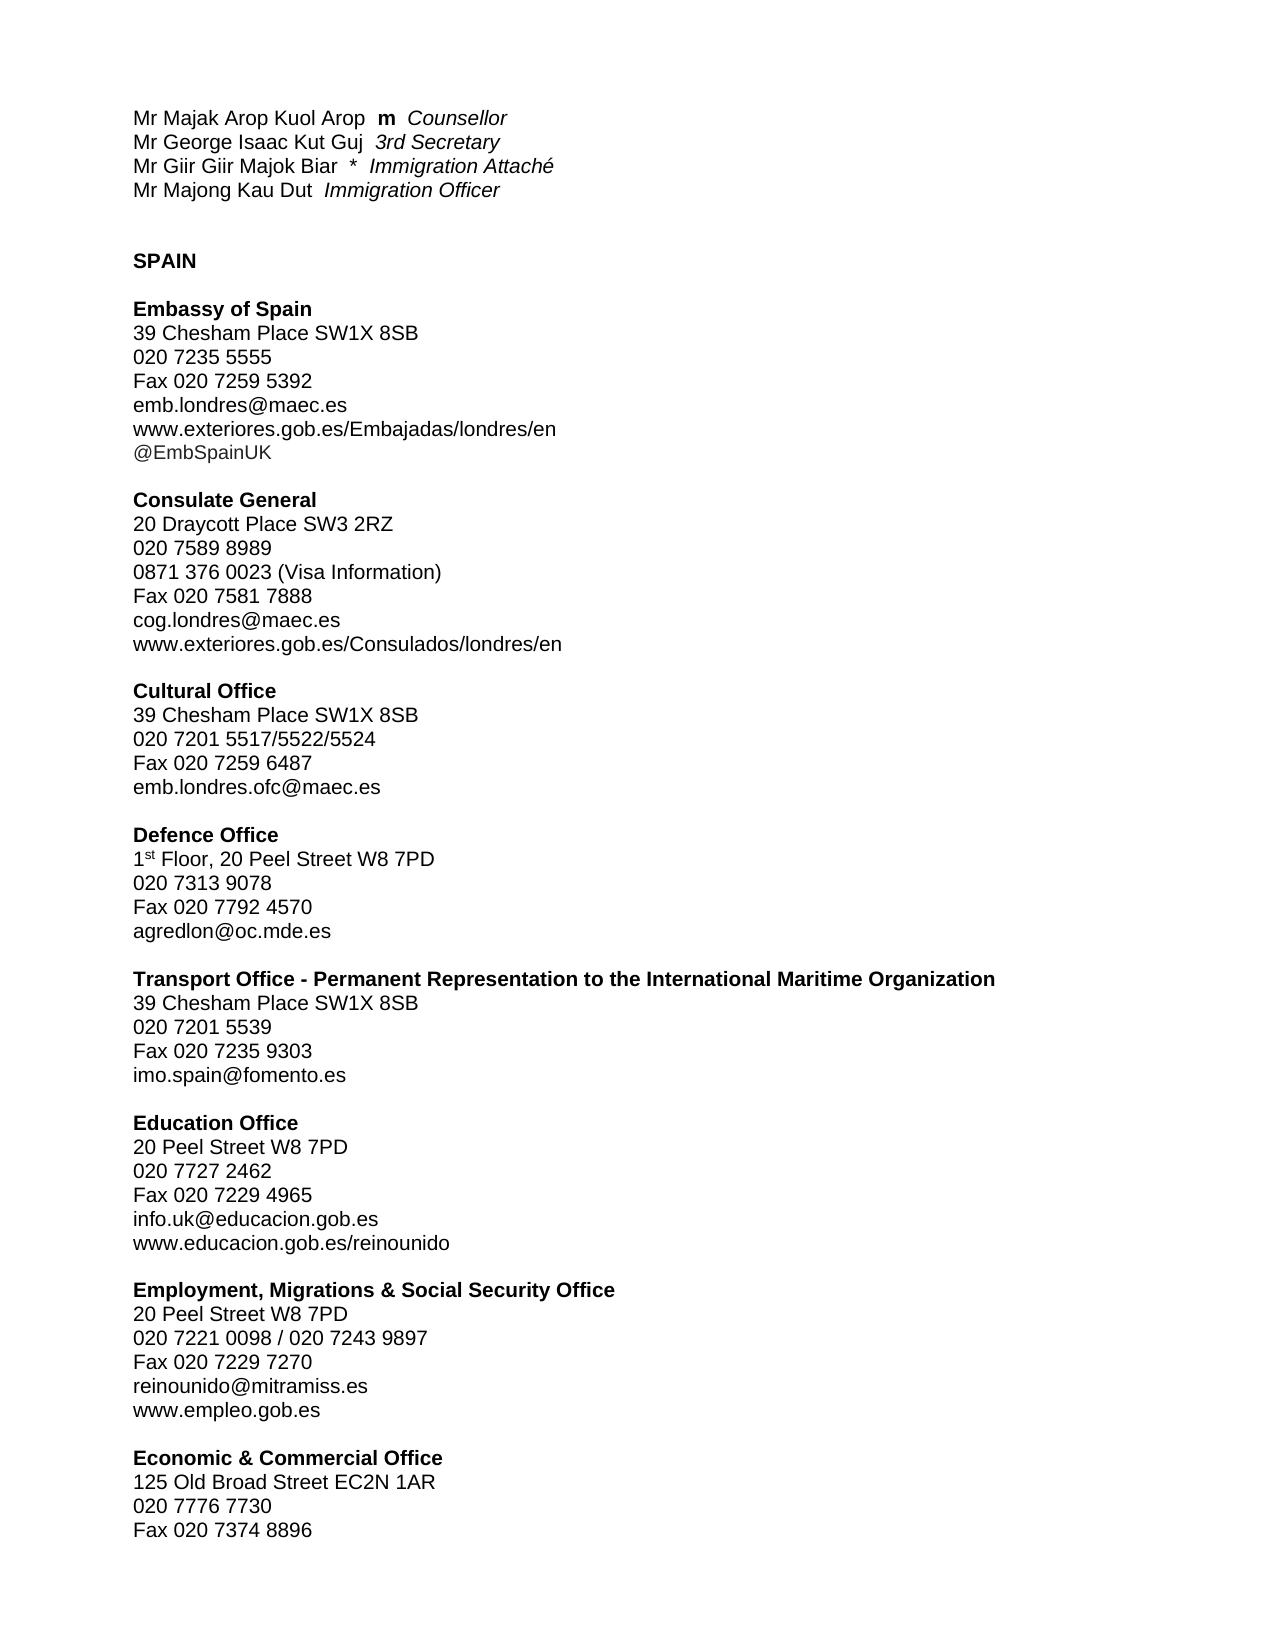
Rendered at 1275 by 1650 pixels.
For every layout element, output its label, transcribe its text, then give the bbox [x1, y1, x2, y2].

text agredlon@oc.mde.es [133, 919, 1181, 943]
text 39 Chesham Place SW1X 8SB [133, 703, 1181, 727]
text cog.londres@maec.es [133, 607, 1181, 631]
text Transport Office - Permanent Representation to the International Maritime Organization [133, 967, 1181, 991]
text Fax 020 7259 5392 [133, 369, 1181, 393]
text reinounido@mitramiss.es [133, 1374, 1181, 1398]
text 39 Chesham Place SW1X 8SB [133, 991, 1181, 1015]
text Mr George Isaac Kut Guj 3rd Secretary [133, 129, 1181, 153]
text imo.spain@fomento.es [133, 1063, 1181, 1087]
text 020 7235 5555 [133, 345, 1181, 369]
text www.exteriores.gob.es/Embajadas/londres/en [133, 417, 1181, 441]
text 020 7201 5539 [133, 1015, 1181, 1039]
text emb.londres.ofc@maec.es [133, 775, 1181, 799]
text Fax 020 7235 9303 [133, 1039, 1181, 1063]
text Embassy of Spain [133, 297, 1181, 321]
text Mr Majak Arop Kuol Arop m Counsellor [133, 106, 1181, 129]
text www.educacion.gob.es/reinounido [133, 1230, 1181, 1254]
text Mr Majong Kau Dut Immigration Officer [133, 177, 1181, 201]
text @EmbSpainUK [133, 441, 1181, 464]
text info.uk@educacion.gob.es [133, 1206, 1181, 1230]
text emb.londres@maec.es [133, 393, 1181, 417]
text 020 7221 0098 / 020 7243 9897 [133, 1326, 1181, 1350]
text Fax 020 7229 7270 [133, 1350, 1181, 1374]
text Fax 020 7374 8896 [133, 1518, 1181, 1542]
text Employment, Migrations & Social Security Office [133, 1278, 1181, 1302]
text Defence Office [133, 823, 1181, 847]
text Fax 020 7792 4570 [133, 895, 1181, 919]
text 1st Floor, 20 Peel Street W8 7PD [133, 847, 1181, 871]
text 20 Peel Street W8 7PD [133, 1302, 1181, 1326]
text www.empleo.gob.es [133, 1398, 1181, 1422]
text 125 Old Broad Street EC2N 1AR [133, 1470, 1181, 1494]
text Mr Giir Giir Majok Biar * Immigration Attaché [133, 153, 1181, 177]
text Consulate General [133, 488, 1181, 512]
text 39 Chesham Place SW1X 8SB [133, 321, 1181, 345]
text SPAIN [133, 249, 1181, 273]
text 0871 376 0023 (Visa Information) [133, 559, 1181, 583]
text Cultural Office [133, 679, 1181, 703]
text Economic & Commercial Office [133, 1446, 1181, 1470]
text 20 Draycott Place SW3 2RZ [133, 512, 1181, 536]
text 20 Peel Street W8 7PD [133, 1134, 1181, 1158]
text 020 7589 8989 [133, 536, 1181, 559]
text Fax 020 7259 6487 [133, 751, 1181, 775]
text 020 7201 5517/5522/5524 [133, 727, 1181, 751]
text 020 7313 9078 [133, 871, 1181, 895]
text 020 7727 2462 [133, 1158, 1181, 1182]
text Education Office [133, 1111, 1181, 1134]
text 020 7776 7730 [133, 1494, 1181, 1518]
text Fax 020 7229 4965 [133, 1182, 1181, 1206]
text Fax 020 7581 7888 [133, 583, 1181, 607]
text www.exteriores.gob.es/Consulados/londres/en [133, 631, 1181, 655]
